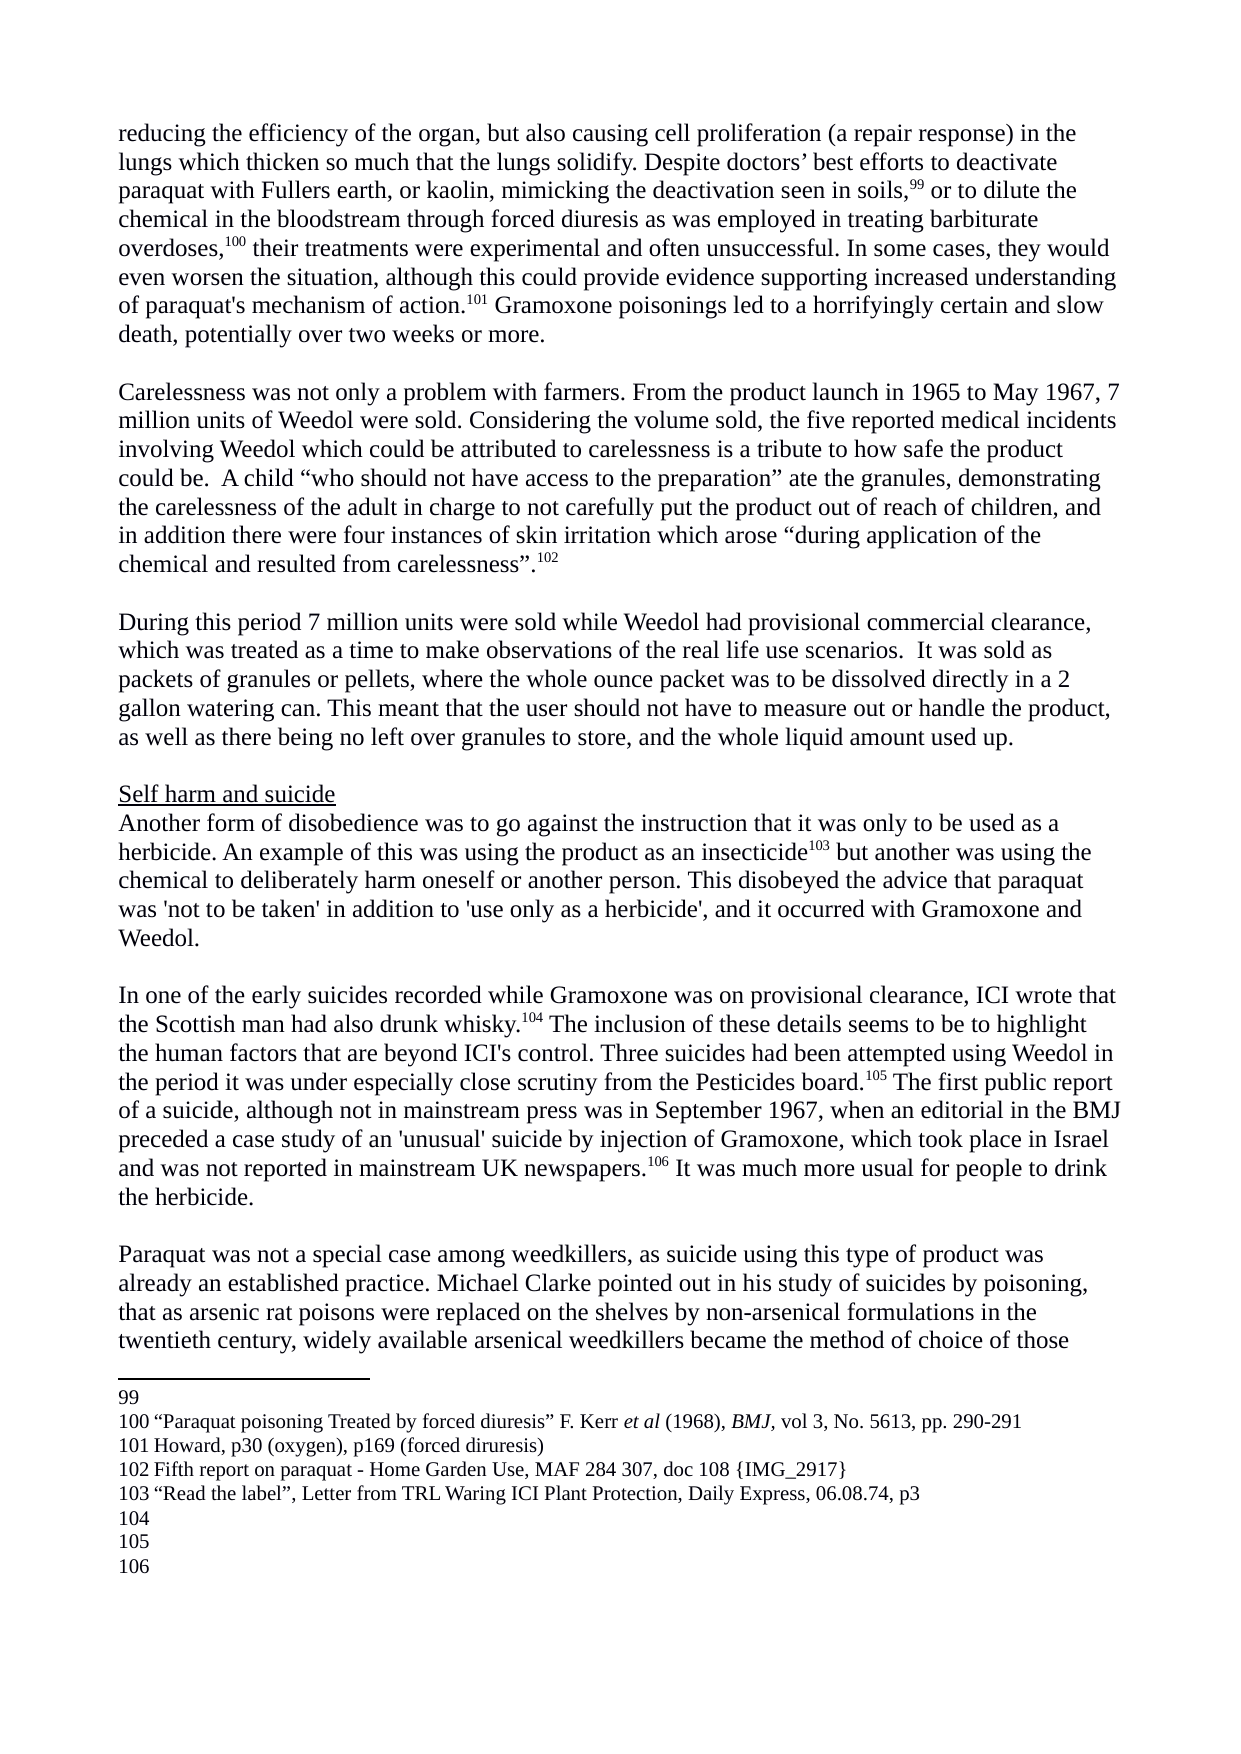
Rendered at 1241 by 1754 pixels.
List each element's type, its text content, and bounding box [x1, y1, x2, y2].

text Carelessness was not only a problem with farmers. From the product launch in 1965 to May 1967, 7 million units of Weedol were sold. Considering the volume sold, the five reported medical incidents involving Weedol which could be attributed to carelessness is a tribute to how safe the product could be. A child “who should not have access to the preparation” ate the granules, demonstrating the carelessness of the adult in charge to not carefully put the product out of reach of children, and in addition there were four instances of skin irritation which arose “during application of the chemical and resulted from carelessness”. [118, 377, 1122, 578]
text “Read the label”, Letter from TRL Waring ICI Plant Protection, Daily Express, 06.08.74, p3 [118, 1481, 1122, 1505]
text During this period 7 million units were sold while Weedol had provisional commercial clearance, which was treated as a time to make observations of the real life use scenarios. It was sold as packets of granules or pellets, where the whole ounce packet was to be dissolved directly in a 2 gallon watering can. This meant that the user should not have to measure out or handle the product, as well as there being no left over granules to store, and the whole liquid amount used up. [118, 607, 1122, 751]
text Self harm and suicide [118, 779, 1122, 808]
text In one of the early suicides recorded while Gramoxone was on provisional clearance, ICI wrote that the Scottish man had also drunk whisky. The inclusion of these details seems to be to highlight the human factors that are beyond ICI's control. Three suicides had been attempted using Weedol in the period it was under especially close scrutiny from the Pesticides board. The first public report of a suicide, although not in mainstream press was in September 1967, when an editorial in the BMJ preceded a case study of an 'unusual' suicide by injection of Gramoxone, which took place in Israel and was not reported in mainstream UK newspapers. It was much more usual for people to drink the herbicide. [118, 981, 1122, 1211]
text Another form of disobedience was to go against the instruction that it was only to be used as a herbicide. An example of this was using the product as an insecticide but another was using the chemical to deliberately harm oneself or another person. This disobeyed the advice that paraquat was 'not to be taken' in addition to 'use only as a herbicide', and it occurred with Gramoxone and Weedol. [118, 808, 1122, 952]
text Paraquat was not a special case among weedkillers, as suicide using this type of product was already an established practice. Michael Clarke pointed out in his study of suicides by poisoning, that as arsenic rat poisons were replaced on the shelves by non-arsenical formulations in the twentieth century, widely available arsenical weedkillers became the method of choice of those [118, 1239, 1122, 1354]
text Fifth report on paraquat - Home Garden Use, MAF 284 307, doc 108 {IMG_2917} [118, 1457, 1122, 1481]
text “Paraquat poisoning Treated by forced diuresis” F. Kerr et al (1968), BMJ, vol 3, No. 5613, pp. 290-291 [118, 1409, 1122, 1433]
text reducing the efficiency of the organ, but also causing cell proliferation (a repair response) in the lungs which thicken so much that the lungs solidify. Despite doctors’ best efforts to deactivate paraquat with Fullers earth, or kaolin, mimicking the deactivation seen in soils, or to dilute the chemical in the bloodstream through forced diuresis as was employed in treating barbiturate overdoses, their treatments were experimental and often unsuccessful. In some cases, they would even worsen the situation, although this could provide evidence supporting increased understanding of paraquat's mechanism of action. Gramoxone poisonings led to a horrifyingly certain and slow death, potentially over two weeks or more. [118, 118, 1122, 348]
text Howard, p30 (oxygen), p169 (forced diruresis) [118, 1433, 1122, 1457]
